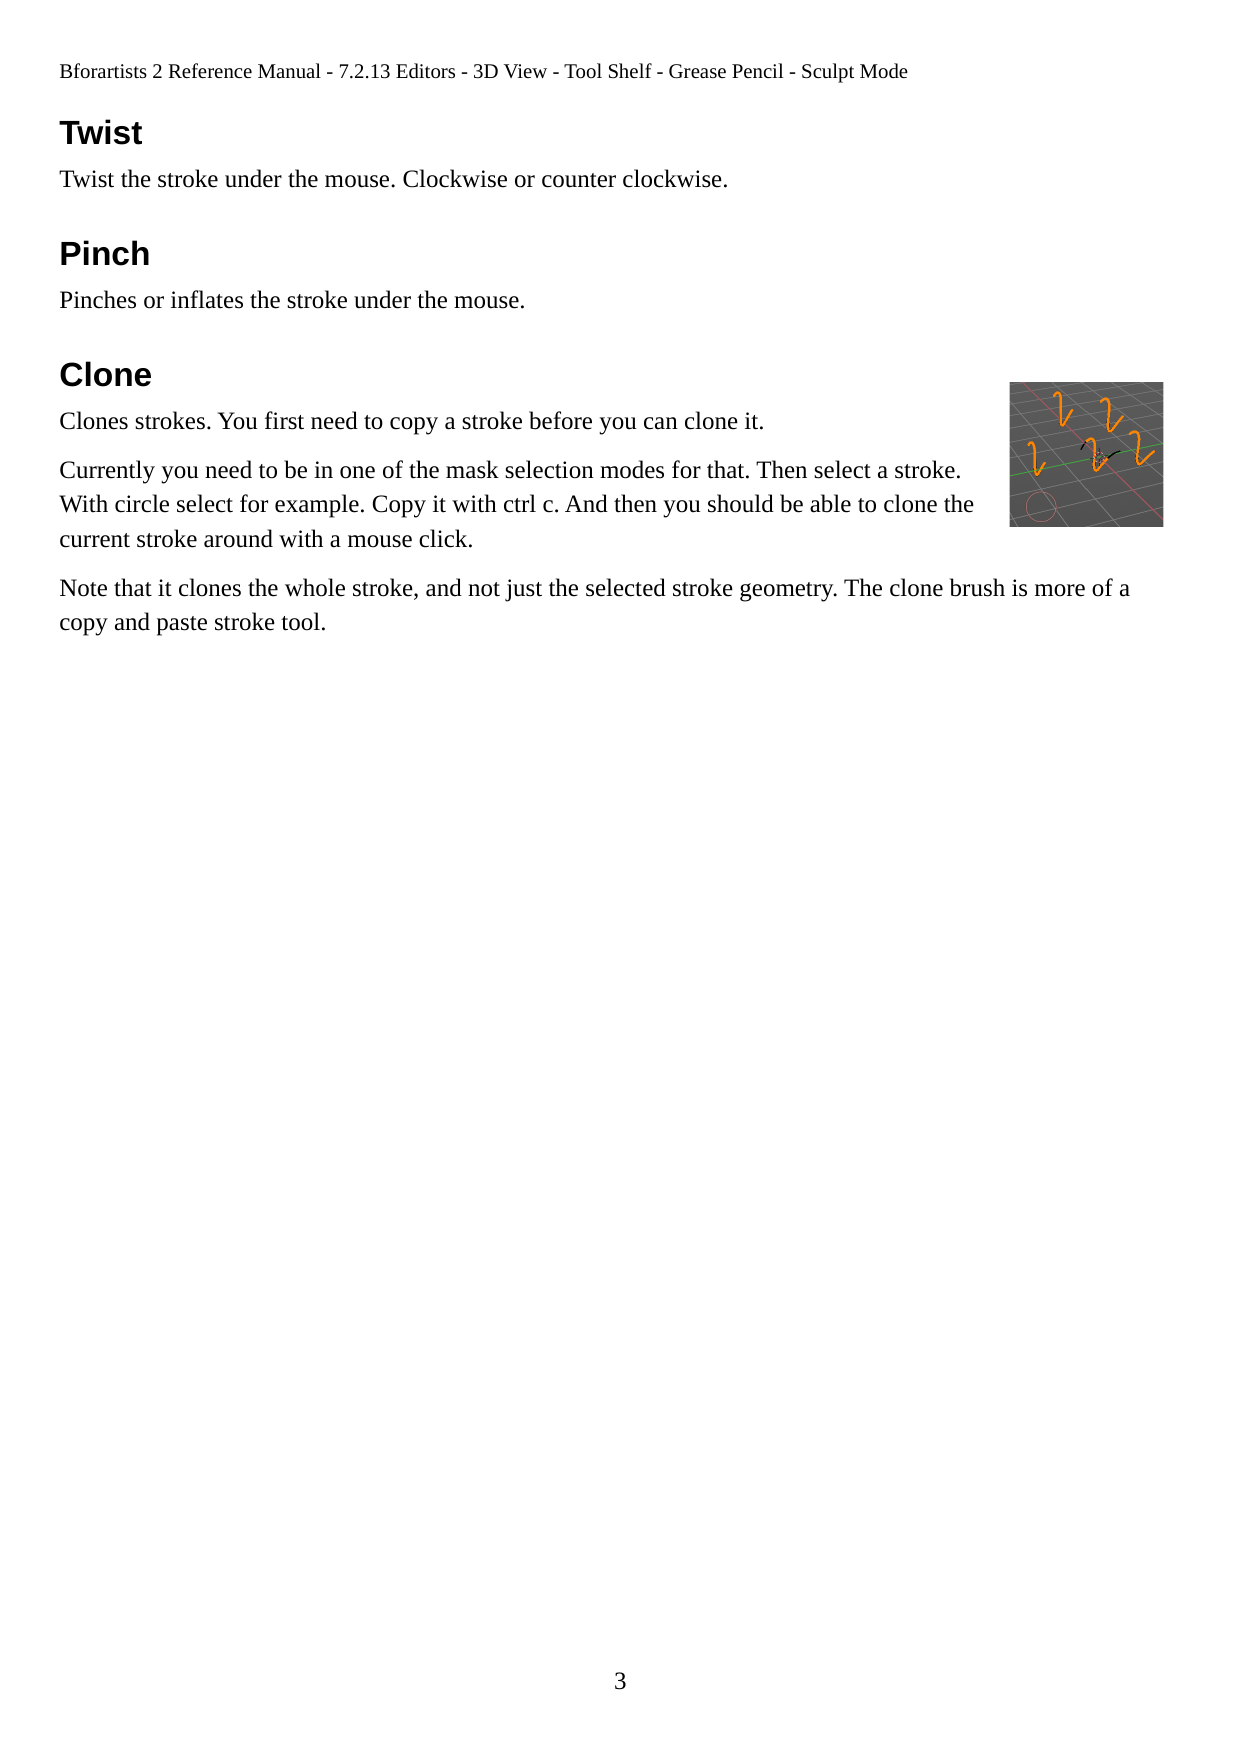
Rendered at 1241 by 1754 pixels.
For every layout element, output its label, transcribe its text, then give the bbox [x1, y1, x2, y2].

subtitle Clone [59, 355, 1181, 393]
subtitle Twist [59, 113, 1181, 151]
text Clones strokes. You first need to copy a stroke before you can clone it. [59, 406, 1009, 434]
picture [1009, 382, 1164, 527]
text Note that it clones the whole stroke, and not just the selected stroke geometry. The clone brush is more of a copy and paste stroke tool. [59, 573, 1181, 636]
text Pinches or inflates the stroke under the mouse. [59, 285, 1181, 313]
text Twist the stroke under the mouse. Clockwise or counter clockwise. [59, 164, 1181, 192]
text Currently you need to be in one of the mask selection modes for that. Then select a stroke. With circle select for example. Copy it with ctrl c. And then you should be able to clone the current stroke around with a mouse click. [59, 455, 1181, 553]
subtitle Pinch [59, 234, 1181, 272]
